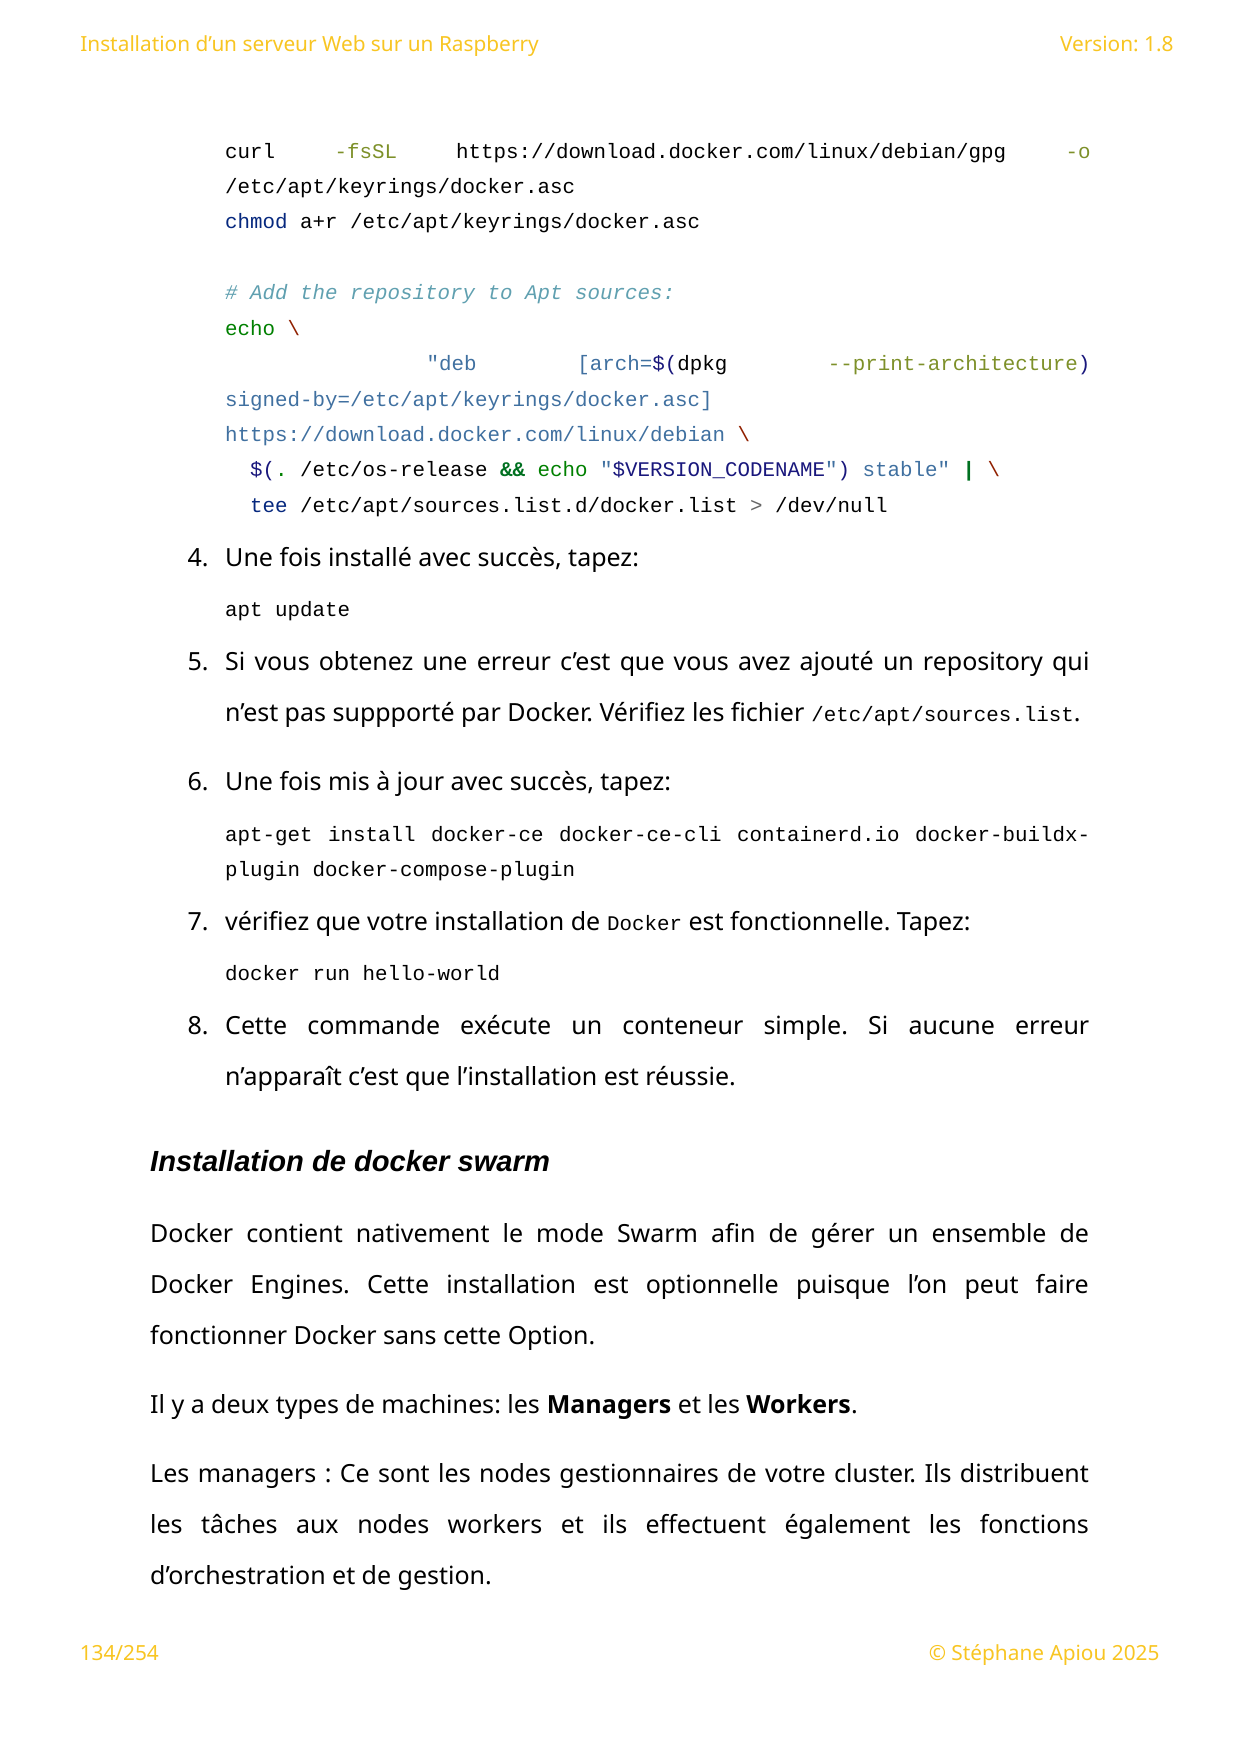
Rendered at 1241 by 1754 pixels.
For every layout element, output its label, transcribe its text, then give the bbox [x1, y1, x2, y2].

text Docker contient nativement le mode Swarm afin de gérer un ensemble de Docker Engines. Cette installation est optionnelle puisque l’on peut faire fonctionner Docker sans cette Option. [150, 1216, 1090, 1352]
list "deb [arch=$(dpkg --print-architecture) signed-by=/etc/apt/keyrings/docker.asc] https://download.docker.com/linux/debian \ [187, 353, 1090, 448]
list $(. /etc/os-release && echo "$VERSION_CODENAME") stable" | \ [187, 459, 1090, 483]
text Il y a deux types de machines: les Managers et les Workers. [150, 1387, 1090, 1421]
list tee /etc/apt/sources.list.d/docker.list > /dev/null [187, 495, 1090, 518]
list Une fois installé avec succès, tapez: [187, 539, 1090, 573]
list curl -fsSL https://download.docker.com/linux/debian/gpg -o /etc/apt/keyrings/docker.asc [187, 141, 1090, 200]
subtitle Installation de docker swarm [150, 1144, 1090, 1177]
list # Add the repository to Apt sources: [187, 282, 1090, 306]
text Les managers : Ce sont les nodes gestionnaires de votre cluster. Ils distribuent les tâches aux nodes workers et ils effectuent également les fonctions d’orchestration et de gestion. [150, 1456, 1090, 1592]
list echo \ [187, 318, 1090, 341]
list Une fois mis à jour avec succès, tapez: [187, 764, 1090, 798]
list Cette commande exécute un conteneur simple. Si aucune erreur n’apparaît c’est que l’installation est réussie. [187, 1008, 1090, 1093]
list apt-get install docker-ce docker-ce-cli containerd.io docker-buildx-plugin docker-compose-plugin [187, 824, 1090, 883]
list docker run hello-world [187, 963, 1090, 987]
list Si vous obtenez une erreur c’est que vous avez ajouté un repository qui n’est pas suppporté par Docker. Vérifiez les fichier /etc/apt/sources.list. [187, 644, 1090, 729]
list apt update [187, 599, 1090, 623]
list chmod a+r /etc/apt/keyrings/docker.asc [187, 212, 1090, 235]
list vérifiez que votre installation de Docker est fonctionnelle. Tapez: [187, 903, 1090, 937]
